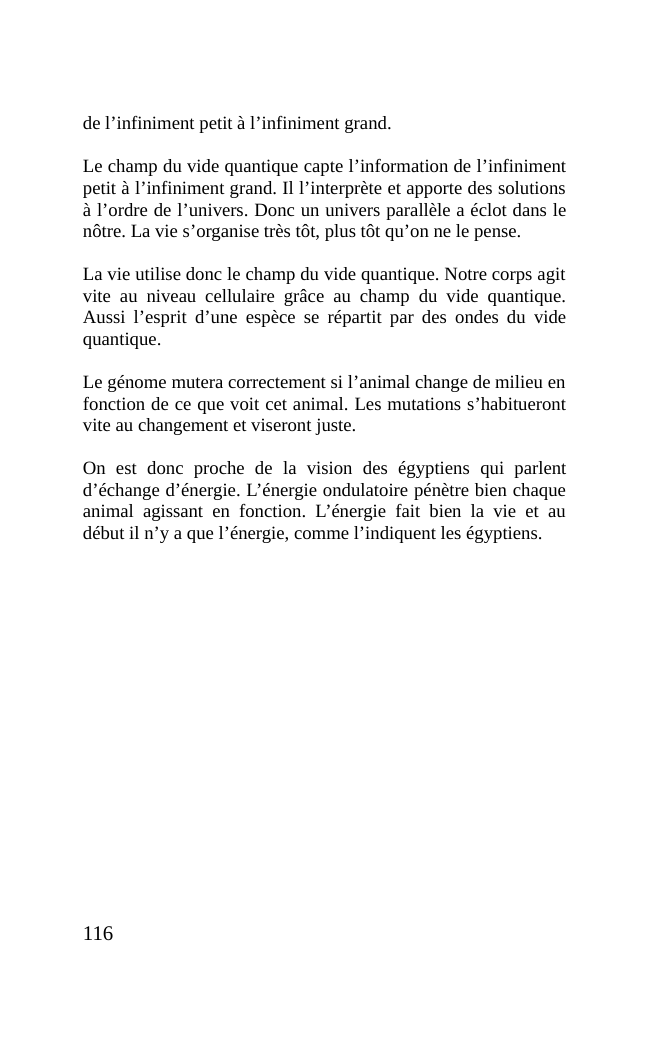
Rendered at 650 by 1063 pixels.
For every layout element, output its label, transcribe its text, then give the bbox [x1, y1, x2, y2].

text Le génome mutera correctement si l’animal change de milieu en fonction de ce que voit cet animal. Les mutations s’habitueront vite au changement et viseront juste. [83, 371, 567, 436]
text de l’infiniment petit à l’infiniment grand. [83, 112, 567, 134]
text On est donc proche de la vision des égyptiens qui parlent d’échange d’énergie. L’énergie ondulatoire pénètre bien chaque animal agissant en fonction. L’énergie fait bien la vie et au début il n’y a que l’énergie, comme l’indiquent les égyptiens. [83, 457, 567, 543]
text La vie utilise donc le champ du vide quantique. Notre corps agit vite au niveau cellulaire grâce au champ du vide quantique. Aussi l’esprit d’une espèce se répartit par des ondes du vide quantique. [83, 263, 567, 349]
text Le champ du vide quantique capte l’information de l’infiniment petit à l’infiniment grand. Il l’interprète et apporte des solutions à l’ordre de l’univers. Donc un univers parallèle a éclot dans le nôtre. La vie s’organise très tôt, plus tôt qu’on ne le pense. [83, 155, 567, 242]
